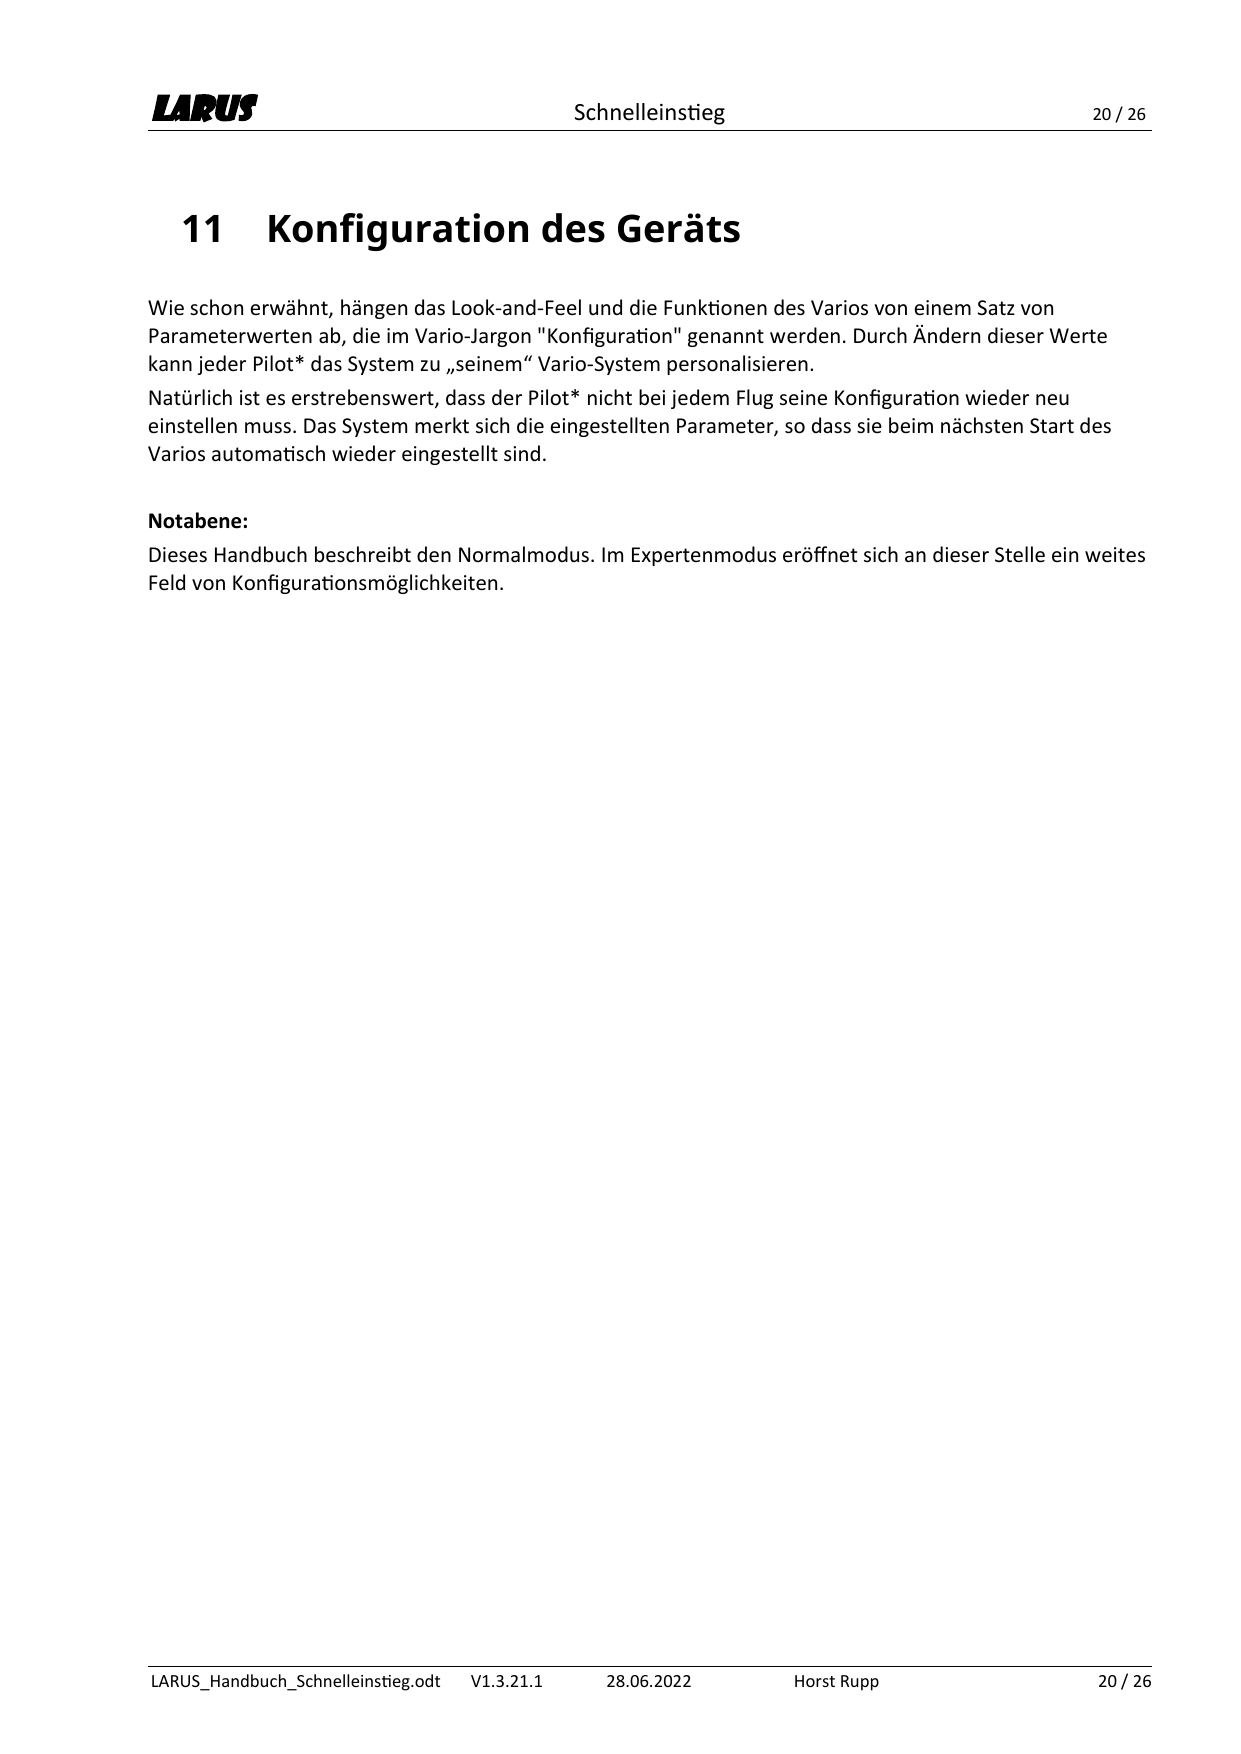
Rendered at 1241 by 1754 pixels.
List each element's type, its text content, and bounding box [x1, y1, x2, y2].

text Wie schon erwähnt, hängen das Look-and-Feel und die Funktionen des Varios von einem Satz von Parameterwerten ab, die im Vario-Jargon "Konfiguration" genannt werden. Durch Ändern dieser Werte kann jeder Pilot* das System zu „seinem“ Vario-System personalisieren. [148, 293, 1152, 377]
text Notabene: [148, 506, 1152, 534]
subtitle Konfiguration des Geräts [148, 167, 1128, 277]
text Dieses Handbuch beschreibt den Normalmodus. Im Expertenmodus eröffnet sich an dieser Stelle ein weites Feld von Konfigurationsmöglichkeiten. [148, 540, 1152, 596]
text Natürlich ist es erstrebenswert, dass der Pilot* nicht bei jedem Flug seine Konfiguration wieder neu einstellen muss. Das System merkt sich die eingestellten Parameter, so dass sie beim nächsten Start des Varios automatisch wieder eingestellt sind. [148, 383, 1152, 467]
